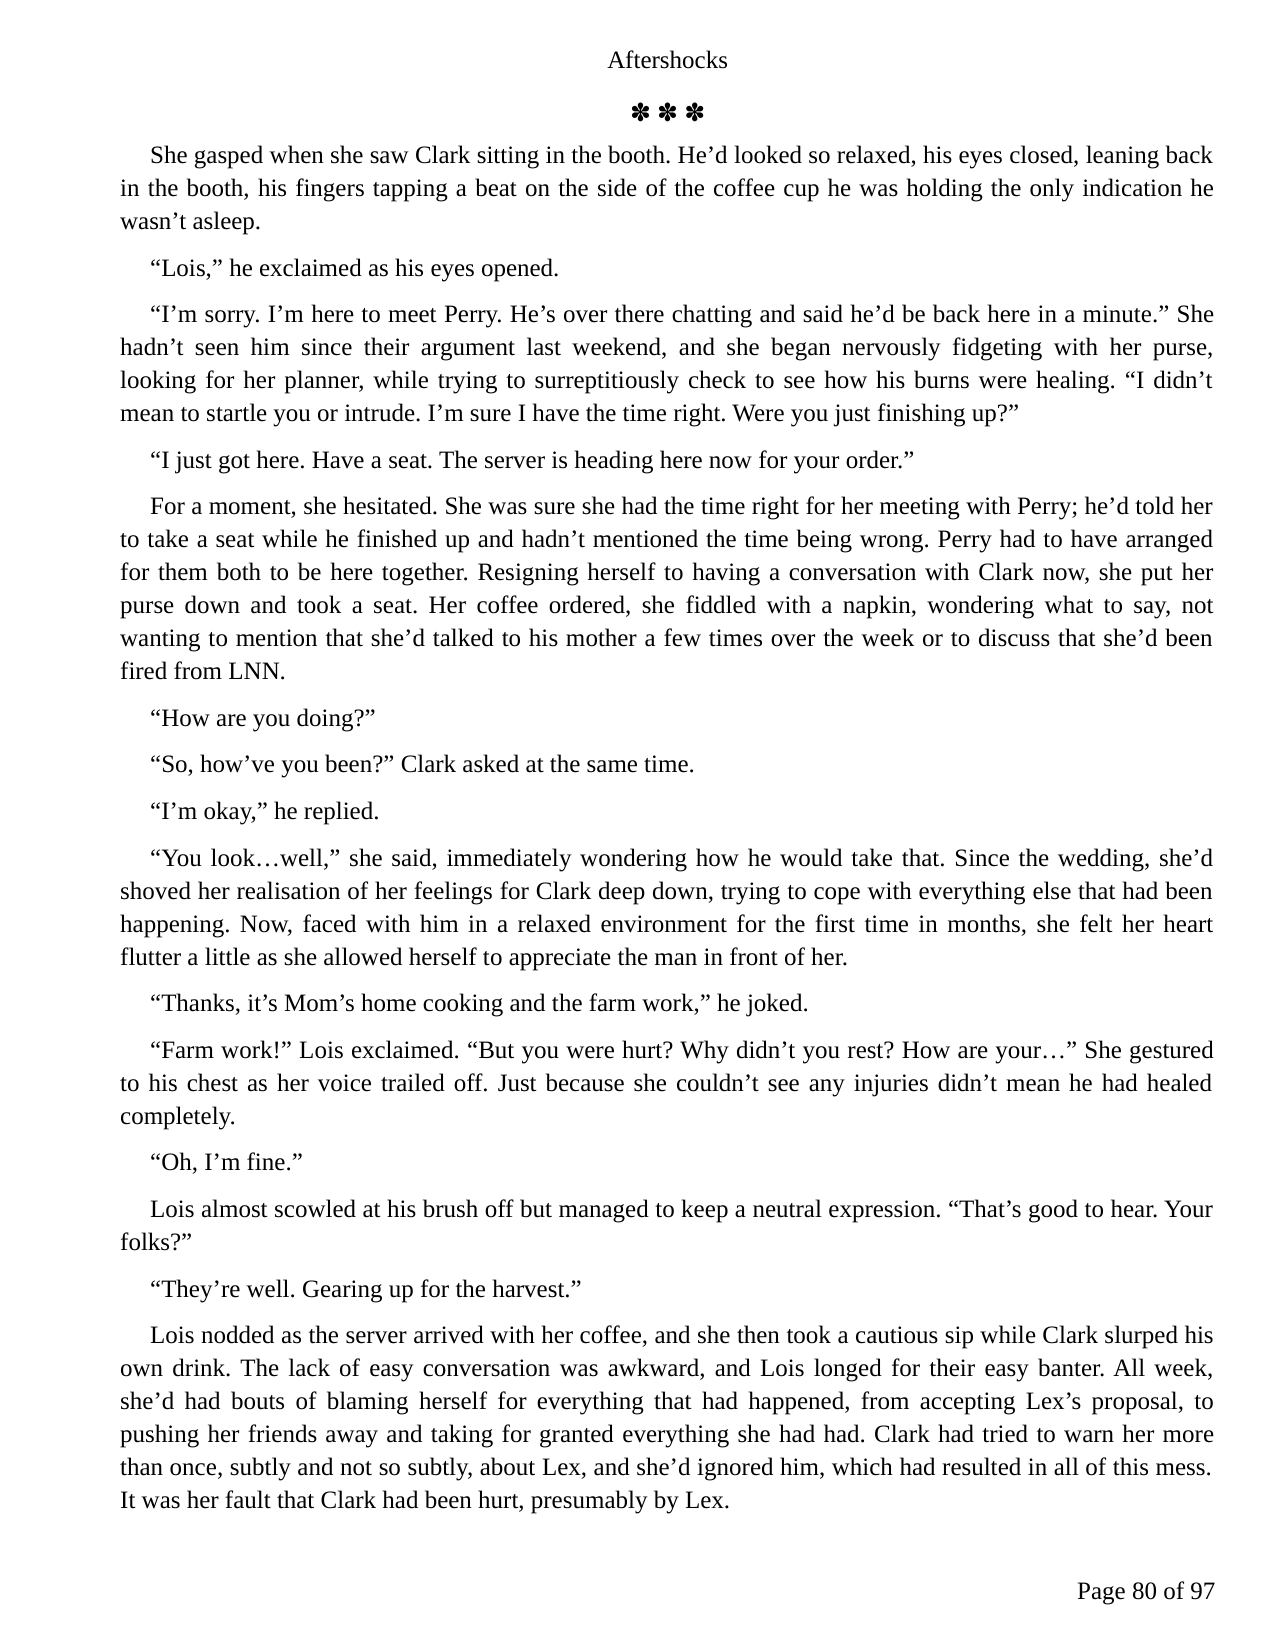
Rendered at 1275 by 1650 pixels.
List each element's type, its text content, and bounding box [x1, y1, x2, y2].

text Lois nodded as the server arrived with her coffee, and she then took a cautious sip while Clark slurped his own drink. The lack of easy conversation was awkward, and Lois longed for their easy banter. All week, she’d had bouts of blaming herself for everything that had happened, from accepting Lex’s proposal, to pushing her friends away and taking for granted everything she had had. Clark had tried to warn her more than once, subtly and not so subtly, about Lex, and she’d ignored him, which had resulted in all of this mess. It was her fault that Clark had been hurt, presumably by Lex. [120, 1320, 1215, 1514]
text “I’m sorry. I’m here to meet Perry. He’s over there chatting and said he’d be back here in a minute.” She hadn’t seen him since their argument last weekend, and she began nervously fidgeting with her purse, looking for her planner, while trying to surreptitiously check to see how his burns were healing. “I didn’t mean to startle you or intrude. I’m sure I have the time right. Were you just finishing up?” [120, 299, 1215, 427]
text “They’re well. Gearing up for the harvest.” [120, 1274, 1215, 1302]
text “I just got here. Have a seat. The server is heading here now for your order.” [120, 445, 1215, 473]
text She gasped when she saw Clark sitting in the booth. He’d looked so relaxed, his eyes closed, leaning back in the booth, his fingers tapping a beat on the side of the coffee cup he was holding the only indication he wasn’t asleep. [120, 140, 1215, 235]
text “You look…well,” she said, immediately wondering how he would take that. Since the wedding, she’d shoved her realisation of her feelings for Clark deep down, trying to cope with everything else that had been happening. Now, faced with him in a relaxed environment for the first time in months, she felt her heart flutter a little as she allowed herself to appreciate the man in front of her. [120, 843, 1215, 971]
text For a moment, she hesitated. She was sure she had the time right for her meeting with Perry; he’d told her to take a seat while he finished up and hadn’t mentioned the time being wrong. Perry had to have arranged for them both to be here together. Resigning herself to having a conversation with Clark now, she put her purse down and took a seat. Her coffee ordered, she fiddled with a napkin, wondering what to say, not wanting to mention that she’d talked to his mother a few times over the week or to discuss that she’d been fired from LNN. [120, 491, 1215, 685]
text “Oh, I’m fine.” [120, 1147, 1215, 1176]
text “Lois,” he exclaimed as his eyes opened. [120, 253, 1215, 281]
text “Thanks, it’s Mom’s home cooking and the farm work,” he joked. [120, 988, 1215, 1017]
text “So, how’ve you been?” Clark asked at the same time. [120, 749, 1215, 778]
text “How are you doing?” [120, 703, 1215, 732]
text “Farm work!” Lois exclaimed. “But you were hurt? Why didn’t you rest? How are your…” She gestured to his chest as her voice trailed off. Just because she couldn’t see any injuries didn’t mean he had healed completely. [120, 1035, 1215, 1130]
text “I’m okay,” he replied. [120, 796, 1215, 825]
text ✽ ✽ ✽ [120, 98, 1215, 126]
text Lois almost scowled at his brush off but managed to keep a neutral expression. “That’s good to hear. Your folks?” [120, 1194, 1215, 1256]
